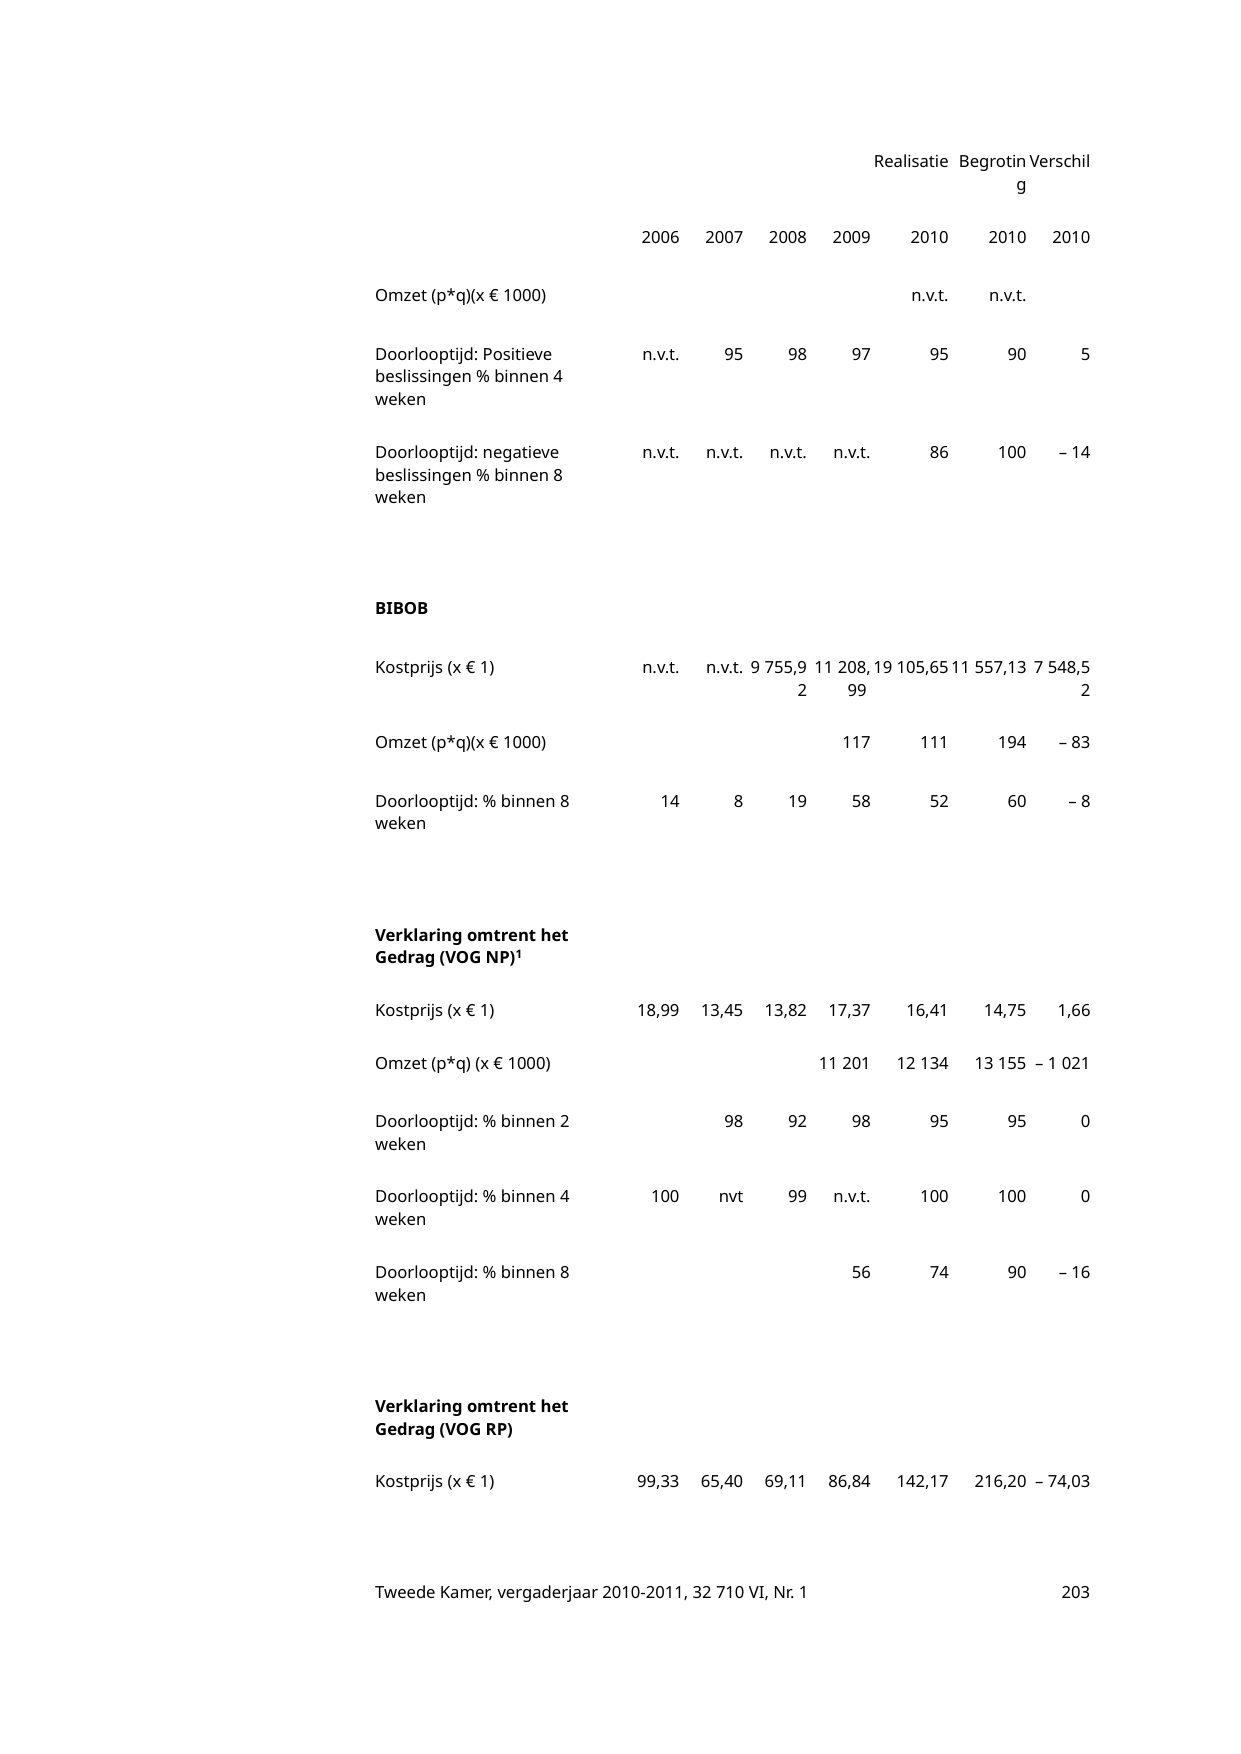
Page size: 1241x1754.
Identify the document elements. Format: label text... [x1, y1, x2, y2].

table_cell [679, 865, 743, 923]
table_cell [375, 865, 616, 923]
table_cell [1026, 923, 1090, 998]
table_cell [807, 1394, 871, 1470]
table_cell [616, 1336, 679, 1394]
table_cell 56 [807, 1261, 871, 1336]
table_cell Doorlooptijd: % binnen 8 weken [375, 789, 616, 865]
table_cell [807, 284, 871, 342]
table_cell – 14 [1026, 440, 1090, 538]
table_cell [871, 923, 948, 998]
table_cell 97 [807, 342, 871, 440]
table_cell [679, 539, 743, 597]
table_cell 74 [871, 1261, 948, 1336]
table_cell [807, 923, 871, 998]
table_cell Doorlooptijd: % binnen 4 weken [375, 1185, 616, 1261]
table_cell [949, 597, 1026, 655]
table_cell [871, 539, 948, 597]
table_cell [616, 1394, 679, 1470]
table_cell Verklaring omtrent het Gedrag (VOG RP) [375, 1394, 616, 1470]
table_cell 52 [871, 789, 948, 865]
table_cell 19 105,65 [871, 655, 948, 731]
table_header [807, 150, 871, 225]
table_cell n.v.t. [743, 440, 807, 538]
table_cell n.v.t. [679, 440, 743, 538]
table_cell [616, 1261, 679, 1336]
table_cell 11 201 [807, 1051, 871, 1110]
table_cell 2009 [807, 225, 871, 284]
table_cell 95 [871, 342, 948, 440]
table_cell [375, 225, 616, 284]
table_cell [743, 597, 807, 655]
table_cell [807, 539, 871, 597]
table_cell 0 [1026, 1185, 1090, 1261]
table_cell [1026, 1394, 1090, 1470]
table_cell – 83 [1026, 731, 1090, 789]
table_cell 2007 [679, 225, 743, 284]
table_cell [679, 284, 743, 342]
table_cell 2010 [949, 225, 1026, 284]
table_cell Doorlooptijd: % binnen 8 weken [375, 1261, 616, 1336]
table_cell 58 [807, 789, 871, 865]
table_cell 216,20 [949, 1470, 1026, 1522]
table_header [375, 150, 616, 225]
table_cell [616, 1110, 679, 1185]
table_cell n.v.t. [807, 1185, 871, 1261]
table_cell 69,11 [743, 1470, 807, 1522]
table_cell Omzet (p*q)(x € 1000) [375, 284, 616, 342]
table_cell Doorlooptijd: negatieve beslissingen % binnen 8 weken [375, 440, 616, 538]
table_header Begroting [949, 150, 1026, 225]
table_cell n.v.t. [616, 440, 679, 538]
table_cell 16,41 [871, 999, 948, 1051]
table_cell [1026, 539, 1090, 597]
table_cell 13 155 [949, 1051, 1026, 1110]
table_cell [743, 539, 807, 597]
table_cell [375, 1336, 616, 1394]
table_cell [679, 731, 743, 789]
table_cell 142,17 [871, 1470, 948, 1522]
table_cell 13,45 [679, 999, 743, 1051]
table_cell Omzet (p*q) (x € 1000) [375, 1051, 616, 1110]
table_cell 2010 [871, 225, 948, 284]
table_cell 111 [871, 731, 948, 789]
table_cell n.v.t. [616, 655, 679, 731]
table_cell Verklaring omtrent het Gedrag (VOG NP)1 [375, 923, 616, 998]
table_cell [1026, 1336, 1090, 1394]
table_cell 100 [949, 1185, 1026, 1261]
table_cell 194 [949, 731, 1026, 789]
table_cell – 74,03 [1026, 1470, 1090, 1522]
table_cell 11 208,99 [807, 655, 871, 731]
table_cell 14 [616, 789, 679, 865]
table_cell n.v.t. [807, 440, 871, 538]
table_cell 11 557,13 [949, 655, 1026, 731]
table_cell 98 [807, 1110, 871, 1185]
table_cell 1,66 [1026, 999, 1090, 1051]
table_cell [679, 1051, 743, 1110]
table_cell n.v.t. [679, 655, 743, 731]
table_cell [871, 1394, 948, 1470]
table_cell [871, 1336, 948, 1394]
table_header [679, 150, 743, 225]
table_cell [743, 1261, 807, 1336]
table_cell 2010 [1026, 225, 1090, 284]
table_cell [871, 597, 948, 655]
table_cell [1026, 597, 1090, 655]
table_cell 98 [743, 342, 807, 440]
table_cell [616, 923, 679, 998]
table_cell [949, 1394, 1026, 1470]
table_cell 60 [949, 789, 1026, 865]
table_cell 90 [949, 342, 1026, 440]
table_cell 19 [743, 789, 807, 865]
table_cell 100 [871, 1185, 948, 1261]
table_cell 5 [1026, 342, 1090, 440]
table_cell 0 [1026, 1110, 1090, 1185]
table_header Realisatie [871, 150, 948, 225]
table_cell 99 [743, 1185, 807, 1261]
table_cell 7 548,52 [1026, 655, 1090, 731]
table_cell BIBOB [375, 597, 616, 655]
table_cell 90 [949, 1261, 1026, 1336]
table_cell 2008 [743, 225, 807, 284]
table_cell Doorlooptijd: % binnen 2 weken [375, 1110, 616, 1185]
table_cell – 8 [1026, 789, 1090, 865]
table_cell Omzet (p*q)(x € 1000) [375, 731, 616, 789]
table_cell [807, 597, 871, 655]
table_cell 18,99 [616, 999, 679, 1051]
table_cell 100 [616, 1185, 679, 1261]
table_cell 8 [679, 789, 743, 865]
table_cell 95 [871, 1110, 948, 1185]
table_cell Kostprijs (x € 1) [375, 999, 616, 1051]
table_header Verschil [1026, 150, 1090, 225]
table_cell – 16 [1026, 1261, 1090, 1336]
table_cell 95 [679, 342, 743, 440]
table_cell [1026, 865, 1090, 923]
table_cell [1026, 284, 1090, 342]
table_cell [743, 284, 807, 342]
table_cell [871, 865, 948, 923]
table_cell 95 [949, 1110, 1026, 1185]
table_cell 117 [807, 731, 871, 789]
table_cell [807, 1336, 871, 1394]
table_cell – 1 021 [1026, 1051, 1090, 1110]
table_cell 98 [679, 1110, 743, 1185]
table_cell 13,82 [743, 999, 807, 1051]
table_cell [949, 865, 1026, 923]
table_cell [679, 597, 743, 655]
table_cell [949, 923, 1026, 998]
table_cell n.v.t. [616, 342, 679, 440]
table_cell 9 755,92 [743, 655, 807, 731]
table_cell [616, 1051, 679, 1110]
table_cell [679, 1336, 743, 1394]
table_cell 86,84 [807, 1470, 871, 1522]
table_cell Doorlooptijd: Positieve beslissingen % binnen 4 weken [375, 342, 616, 440]
table_cell 86 [871, 440, 948, 538]
table_cell [616, 731, 679, 789]
table_cell [949, 539, 1026, 597]
table_cell 99,33 [616, 1470, 679, 1522]
table_cell [679, 923, 743, 998]
table_cell [679, 1261, 743, 1336]
table_cell [949, 1336, 1026, 1394]
table_cell [743, 731, 807, 789]
table_cell 65,40 [679, 1470, 743, 1522]
table_cell n.v.t. [871, 284, 948, 342]
table_cell [616, 284, 679, 342]
table_cell n.v.t. [949, 284, 1026, 342]
table_cell 92 [743, 1110, 807, 1185]
table_cell [807, 865, 871, 923]
table_cell [743, 1394, 807, 1470]
table_cell 17,37 [807, 999, 871, 1051]
table_cell [743, 923, 807, 998]
table_cell [743, 1336, 807, 1394]
table_cell [743, 865, 807, 923]
table_cell 14,75 [949, 999, 1026, 1051]
table_cell 2006 [616, 225, 679, 284]
table_cell nvt [679, 1185, 743, 1261]
table_cell 100 [949, 440, 1026, 538]
table_header [616, 150, 679, 225]
table_cell [616, 539, 679, 597]
table_cell Kostprijs (x € 1) [375, 655, 616, 731]
table_cell [679, 1394, 743, 1470]
table_cell [743, 1051, 807, 1110]
table_cell 12 134 [871, 1051, 948, 1110]
table_cell [616, 865, 679, 923]
table_cell [616, 597, 679, 655]
table_header [743, 150, 807, 225]
table_cell [375, 539, 616, 597]
table_cell Kostprijs (x € 1) [375, 1470, 616, 1522]
